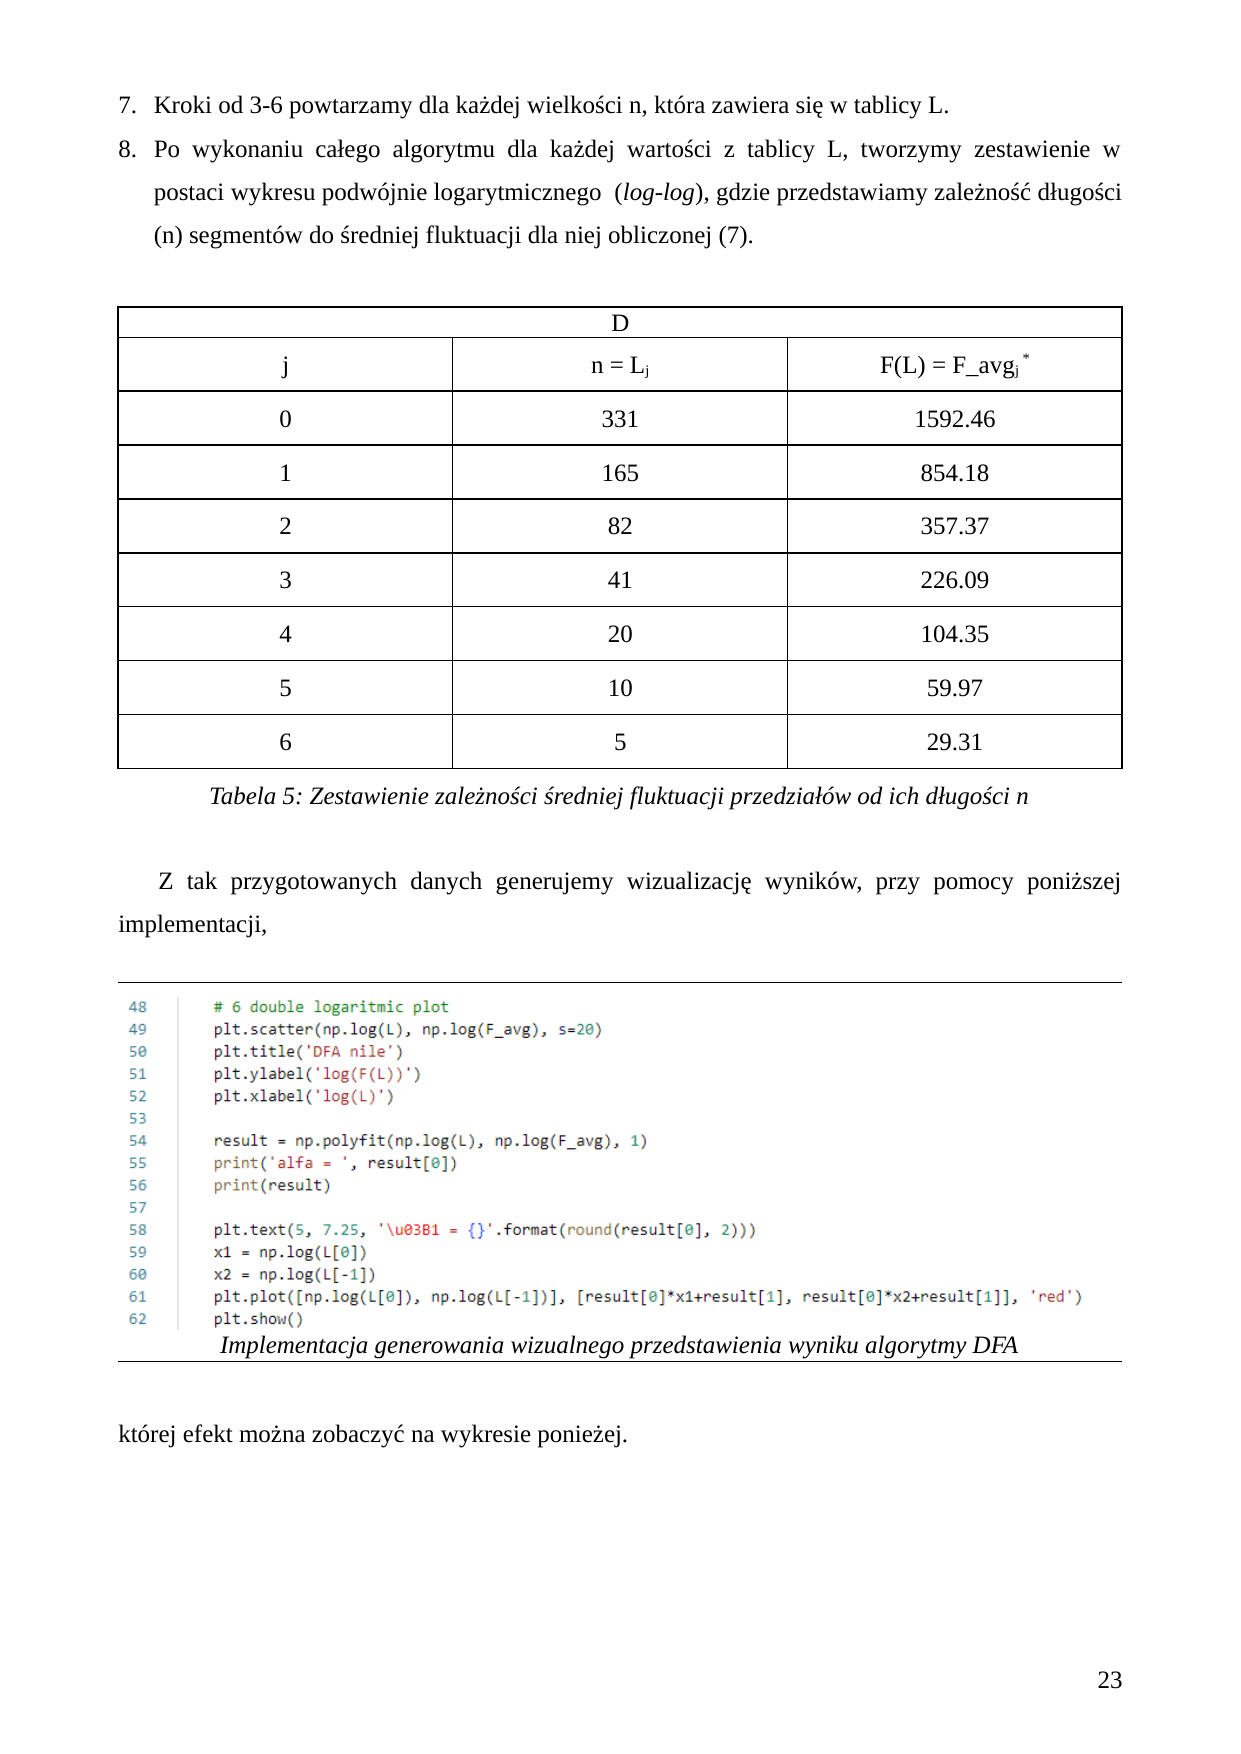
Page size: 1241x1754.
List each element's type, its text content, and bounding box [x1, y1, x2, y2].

table_cell 41 [453, 554, 787, 606]
table_cell 6 [119, 715, 452, 767]
list Kroki od 3-6 powtarzamy dla każdej wielkości n, która zawiera się w tablicy L. [118, 91, 1122, 119]
text Z tak przygotowanych danych generujemy wizualizację wyników, przy pomocy poniższej implementacji, [118, 866, 1122, 938]
table_cell F(L) = F_avgj * [788, 338, 1121, 390]
text Tabela 5: Zestawienie zależności średniej fluktuacji przedziałów od ich długości n [118, 781, 1122, 810]
table_cell 165 [453, 446, 787, 498]
table_cell n = Lj [453, 338, 787, 390]
table_cell 82 [453, 500, 787, 552]
table_cell 854.18 [788, 446, 1121, 498]
table_cell 2 [119, 500, 452, 552]
table_cell 10 [453, 661, 787, 713]
table_cell 5 [119, 661, 452, 713]
table_cell 29.31 [788, 715, 1121, 767]
text której efekt można zobaczyć na wykresie ponieżej. [118, 1419, 1122, 1448]
picture [121, 997, 1120, 1330]
text Implementacja generowania wizualnego przedstawienia wyniku algorytmy DFA [121, 1330, 1119, 1359]
table_cell 1592.46 [788, 392, 1121, 444]
table_cell 5 [453, 715, 787, 767]
table_cell 104.35 [788, 607, 1121, 660]
table_cell 4 [119, 607, 452, 660]
table_cell 0 [119, 392, 452, 444]
table_cell j [119, 338, 452, 390]
table_cell 226.09 [788, 554, 1121, 606]
table_header D [119, 308, 1121, 337]
list Po wykonaniu całego algorytmu dla każdej wartości z tablicy L, tworzymy zestawienie w postaci wykresu podwójnie logarytmicznego (log-log), gdzie przedstawiamy zależność długości (n) segmentów do średniej fluktuacji dla niej obliczonej (7). [118, 134, 1122, 249]
table_cell 59.97 [788, 661, 1121, 713]
table_cell 331 [453, 392, 787, 444]
table_cell 357.37 [788, 500, 1121, 552]
table_cell 1 [119, 446, 452, 498]
table_cell 20 [453, 607, 787, 660]
table_cell 3 [119, 554, 452, 606]
